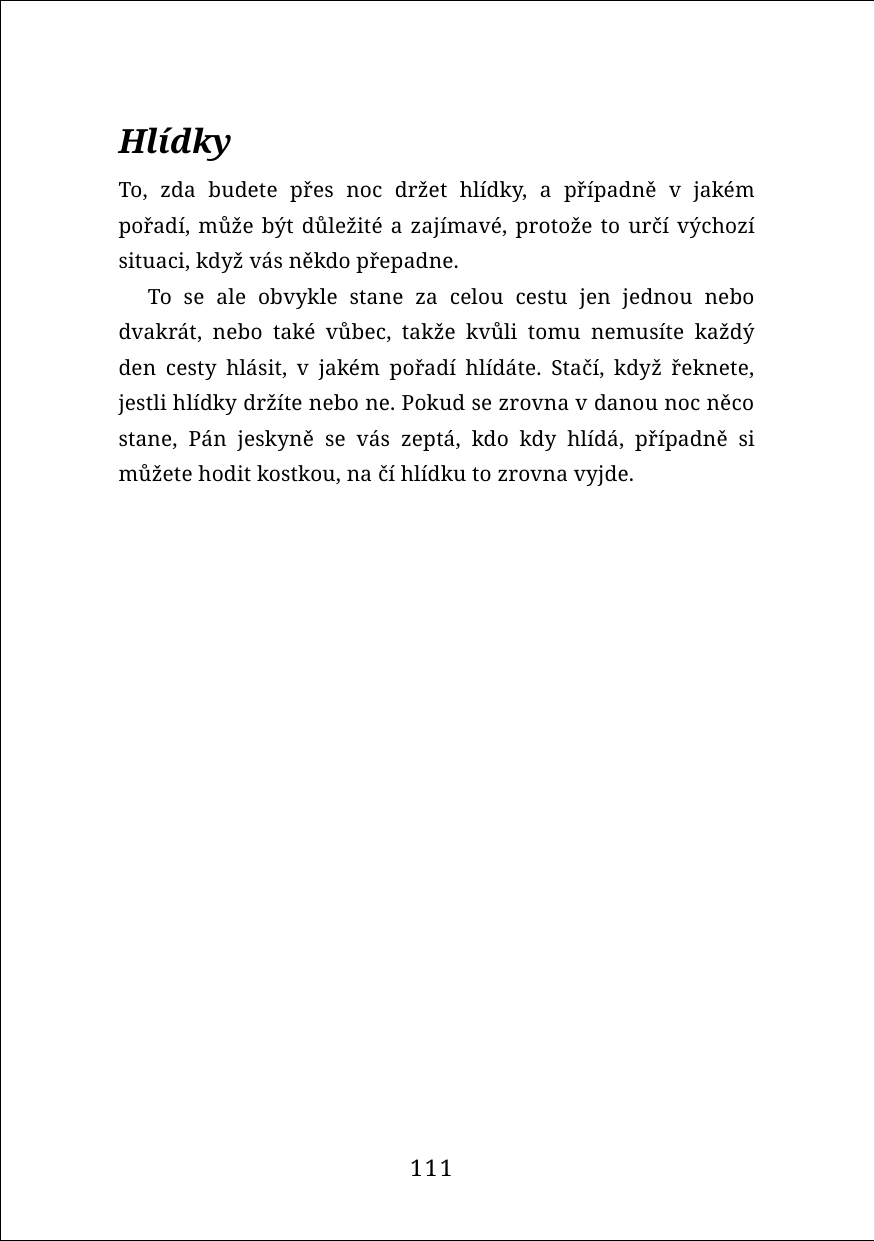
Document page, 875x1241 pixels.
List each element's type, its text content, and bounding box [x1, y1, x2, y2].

subtitle Hlídky [118, 118, 756, 164]
text To, zda budete přes noc držet hlídky, a případně v jakém pořadí, může být důležité a zajímavé, protože to určí výchozí situaci, když vás někdo přepadne. To se ale obvykle stane za celou cestu jen jednou nebo dvakrát, nebo také vůbec, takže kvůli tomu nemusíte každý den cesty hlásit, v jakém pořadí hlídáte. Stačí, když řeknete, jestli hlídky držíte nebo ne. Pokud se zrovna v danou noc něco stane, Pán jeskyně se vás zeptá, kdo kdy hlídá, případně si můžete hodit kostkou, na čí hlídku to zrovna vyjde. [118, 175, 756, 488]
